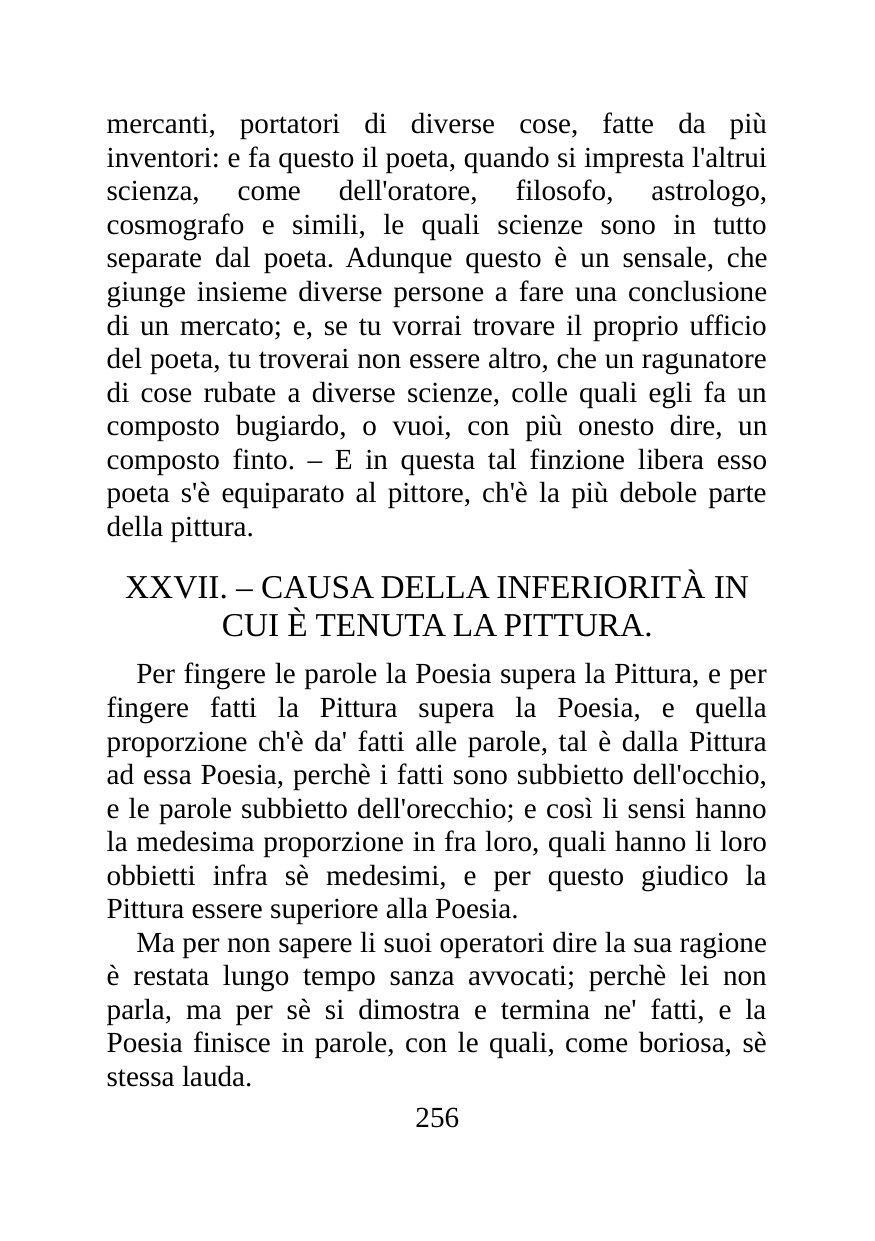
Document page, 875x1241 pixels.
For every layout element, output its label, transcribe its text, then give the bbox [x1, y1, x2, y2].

text mercanti, portatori di diverse cose, fatte da più inventori: e fa questo il poeta, quando si impresta l'altrui scienza, come dell'oratore, filosofo, astrologo, cosmografo e simili, le quali scienze sono in tutto separate dal poeta. Adunque questo è un sensale, che giunge insieme diverse persone a fare una conclusione di un mercato; e, se tu vorrai trovare il proprio ufficio del poeta, tu troverai non essere altro, che un ragunatore di cose rubate a diverse scienze, colle quali egli fa un composto bugiardo, o vuoi, con più onesto dire, un composto finto. ‒ E in questa tal finzione libera esso poeta s'è equiparato al pittore, ch'è la più debole parte della pittura. [106, 106, 768, 542]
text Per fingere le parole la Poesia supera la Pittura, e per fingere fatti la Pittura supera la Poesia, e quella proporzione ch'è da' fatti alle parole, tal è dalla Pittura ad essa Poesia, perchè i fatti sono subbietto dell'occhio, e le parole subbietto dell'orecchio; e così li sensi hanno la medesima proporzione in fra loro, quali hanno li loro obbietti infra sè medesimi, e per questo giudico la Pittura essere superiore alla Poesia. [106, 657, 768, 925]
text Ma per non sapere li suoi operatori dire la sua ragione è restata lungo tempo sanza avvocati; perchè lei non parla, ma per sè si dimostra e termina ne' fatti, e la Poesia finisce in parole, con le quali, come boriosa, sè stessa lauda. [106, 925, 768, 1093]
subtitle XXVII. ‒ CAUSA DELLA INFERIORITÀ IN CUI È TENUTA LA PITTURA. [106, 567, 768, 644]
